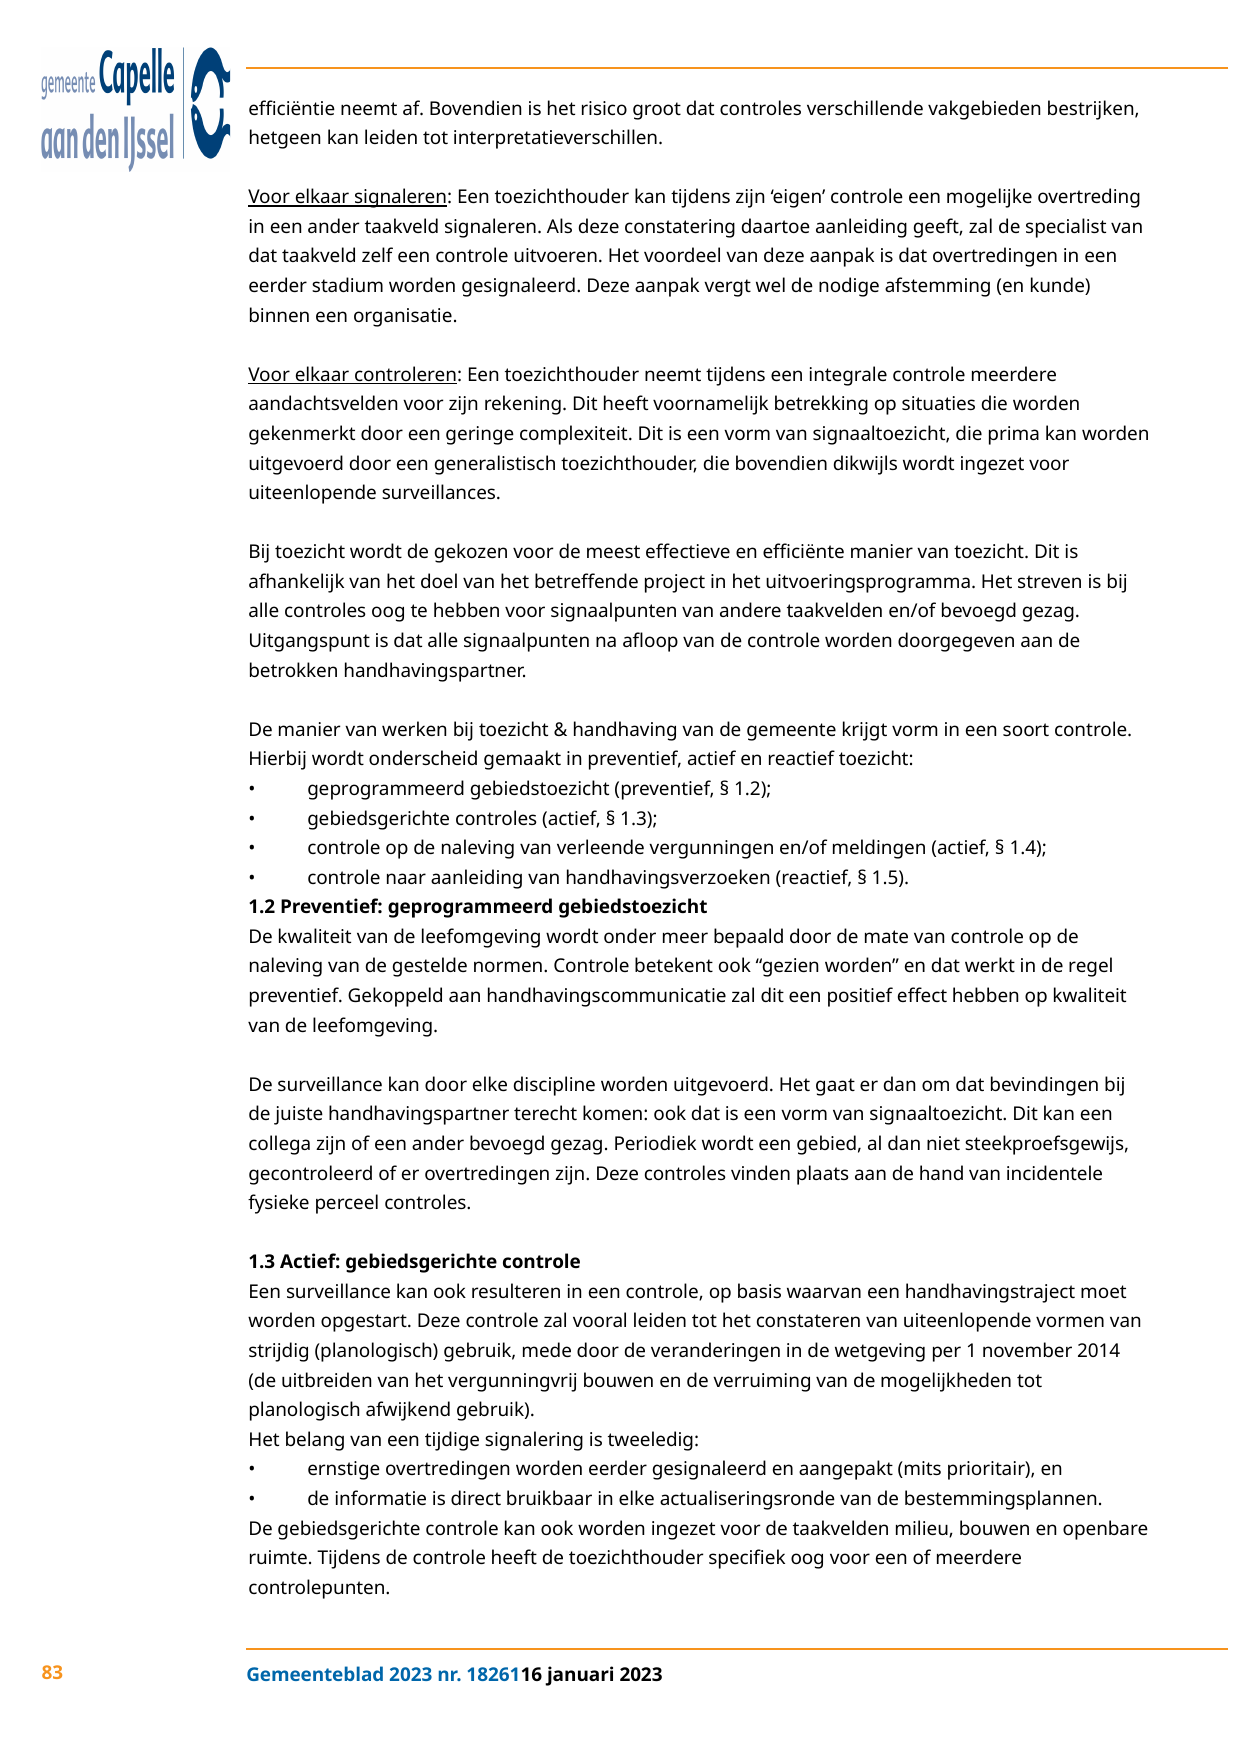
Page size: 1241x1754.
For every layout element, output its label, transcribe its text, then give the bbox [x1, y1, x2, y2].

text Een surveillance kan ook resulteren in een controle, op basis waarvan een handhavingstraject moet worden opgestart. Deze controle zal vooral leiden tot het constateren van uiteenlopende vormen van strijdig (planologisch) gebruik, mede door de veranderingen in de wetgeving per 1 november 2014 (de uitbreiden van het vergunningvrij bouwen en de verruiming van de mogelijkheden tot planologisch afwijkend gebruik). [248, 1278, 1152, 1422]
list gebiedsgerichte controles (actief, § 1.3); [248, 805, 1152, 831]
text De gebiedsgerichte controle kan ook worden ingezet voor de taakvelden milieu, bouwen en openbare ruimte. Tijdens de controle heeft de toezichthouder specifiek oog voor een of meerdere controlepunten. [248, 1515, 1152, 1600]
text Voor elkaar controleren: Een toezichthouder neemt tijdens een integrale controle meerdere aandachtsvelden voor zijn rekening. Dit heeft voornamelijk betrekking op situaties die worden gekenmerkt door een geringe complexiteit. Dit is een vorm van signaaltoezicht, die prima kan worden uitgevoerd door een generalistisch toezichthouder, die bovendien dikwijls wordt ingezet voor uiteenlopende surveillances. [248, 361, 1152, 505]
text Voor elkaar signaleren: Een toezichthouder kan tijdens zijn ‘eigen’ controle een mogelijke overtreding in een ander taakveld signaleren. Als deze constatering daartoe aanleiding geeft, zal de specialist van dat taakveld zelf een controle uitvoeren. Het voordeel van deze aanpak is dat overtredingen in een eerder stadium worden gesignaleerd. Deze aanpak vergt wel de nodige afstemming (en kunde) binnen een organisatie. [248, 183, 1152, 328]
text De manier van werken bij toezicht & handhaving van de gemeente krijgt vorm in een soort controle. Hierbij wordt onderscheid gemaakt in preventief, actief en reactief toezicht: [248, 716, 1152, 771]
list geprogrammeerd gebiedstoezicht (preventief, § 1.2); [248, 775, 1152, 801]
picture [41, 47, 231, 172]
text 1.3 Actief: gebiedsgerichte controle [248, 1248, 1152, 1274]
list controle op de naleving van verleende vergunningen en/of meldingen (actief, § 1.4); [248, 834, 1152, 860]
list controle naar aanleiding van handhavingsverzoeken (reactief, § 1.5). [248, 864, 1152, 890]
text De kwaliteit van de leefomgeving wordt onder meer bepaald door de mate van controle op de naleving van de gestelde normen. Controle betekent ook “gezien worden” en dat werkt in de regel preventief. Gekoppeld aan handhavingscommunicatie zal dit een positief effect hebben op kwaliteit van de leefomgeving. [248, 923, 1152, 1038]
list de informatie is direct bruikbaar in elke actualiseringsronde van de bestemmingsplannen. [248, 1485, 1152, 1511]
text Het belang van een tijdige signalering is tweeledig: [248, 1426, 1152, 1452]
text efficiëntie neemt af. Bovendien is het risico groot dat controles verschillende vakgebieden bestrijken, hetgeen kan leiden tot interpretatieverschillen. [248, 95, 1152, 150]
text Bij toezicht wordt de gekozen voor de meest effectieve en efficiënte manier van toezicht. Dit is afhankelijk van het doel van het betreffende project in het uitvoeringsprogramma. Het streven is bij alle controles oog te hebben voor signaalpunten van andere taakvelden en/of bevoegd gezag. Uitgangspunt is dat alle signaalpunten na afloop van de controle worden doorgegeven aan de betrokken handhavingspartner. [248, 538, 1152, 683]
list ernstige overtredingen worden eerder gesignaleerd en aangepakt (mits prioritair), en [248, 1456, 1152, 1481]
text 1.2 Preventief: geprogrammeerd gebiedstoezicht [248, 893, 1152, 919]
text De surveillance kan door elke discipline worden uitgevoerd. Het gaat er dan om dat bevindingen bij de juiste handhavingspartner terecht komen: ook dat is een vorm van signaaltoezicht. Dit kan een collega zijn of een ander bevoegd gezag. Periodiek wordt een gebied, al dan niet steekproefsgewijs, gecontroleerd of er overtredingen zijn. Deze controles vinden plaats aan de hand van incidentele fysieke perceel controles. [248, 1071, 1152, 1215]
